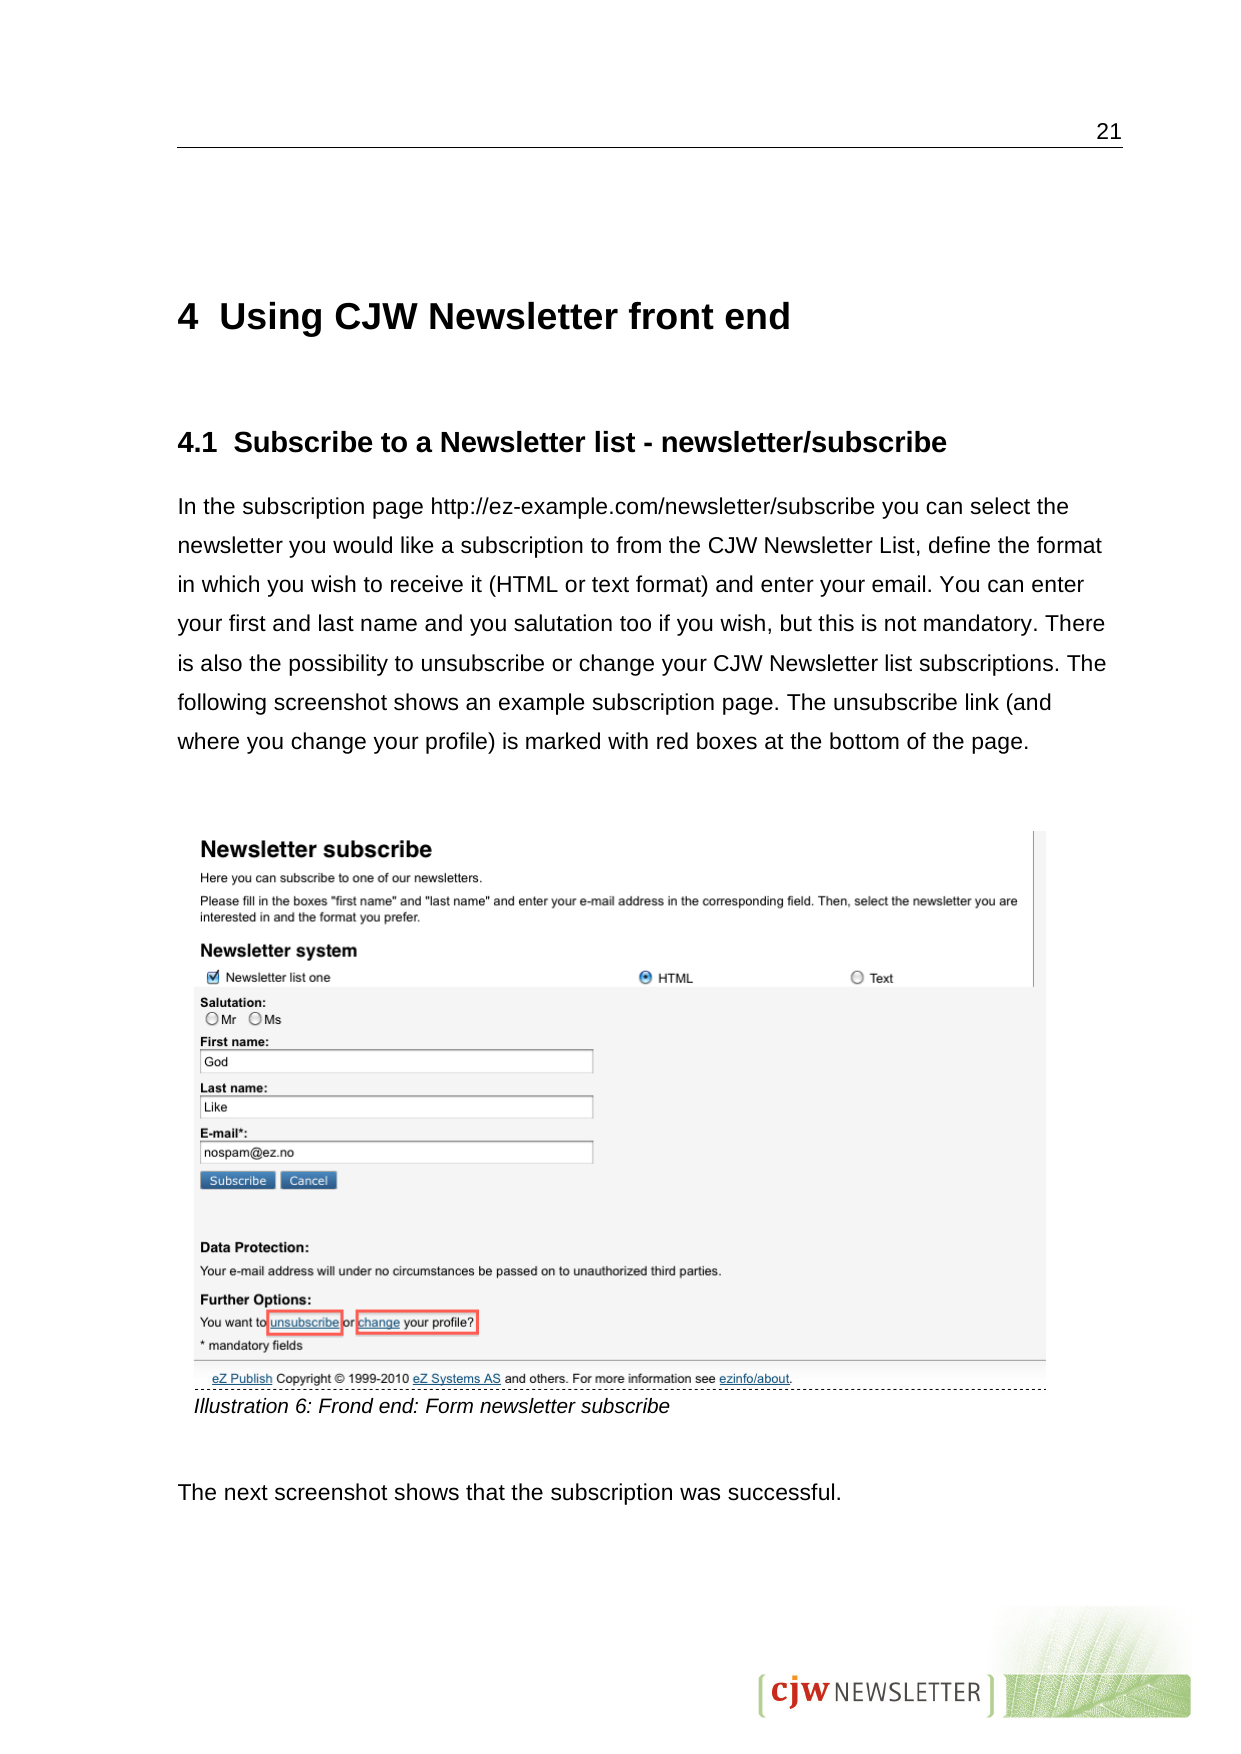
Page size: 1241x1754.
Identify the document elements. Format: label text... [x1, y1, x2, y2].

subtitle Using CJW Newsletter front end [177, 295, 1122, 337]
text The next screenshot shows that the subscription was successful. [177, 1479, 1122, 1505]
text Illustration 6: Frond end: Form newsletter subscribe [194, 1395, 1046, 1418]
subtitle Subscribe to a Newsletter list - newsletter/subscribe [177, 426, 1122, 458]
picture [193, 831, 1046, 1395]
picture [757, 1606, 1192, 1719]
text In the subscription page http://ez-example.com/newsletter/subscribe you can select the newsletter you would like a subscription to from the CJW Newsletter List, define the format in which you wish to receive it (HTML or text format) and enter your email. You can enter your first and last name and you salutation too if you wish, but this is not mandatory. There is also the possibility to unsubscribe or change your CJW Newsletter list subscriptions. The following screenshot shows an example subscription page. The unsubscribe link (and where you change your profile) is marked with red boxes at the bottom of the page. [177, 494, 1122, 793]
